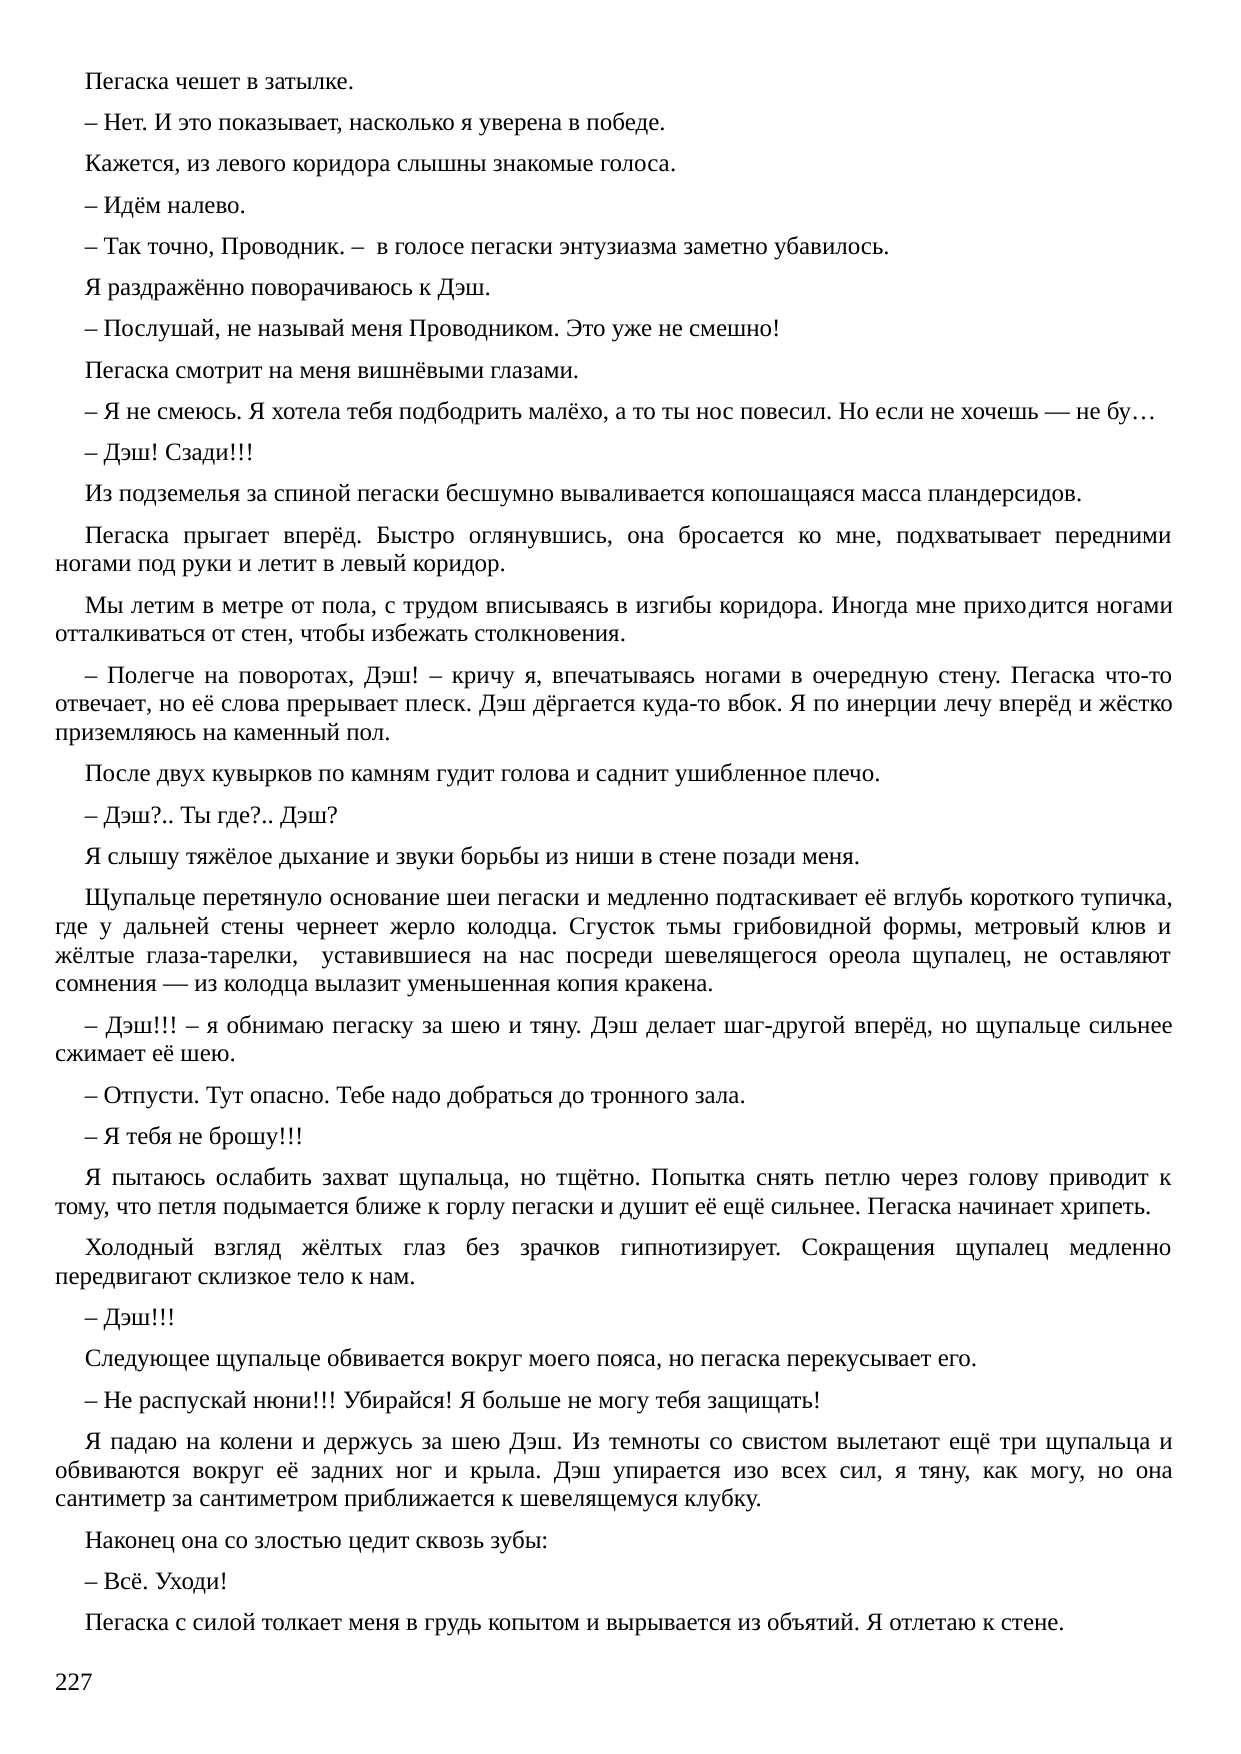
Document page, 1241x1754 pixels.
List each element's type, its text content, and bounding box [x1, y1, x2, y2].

text – Дэш?.. Ты где?.. Дэш? [55, 800, 1173, 828]
text Я слышу тяжёлое дыхание и звуки борьбы из ниши в стене позади меня. [55, 841, 1173, 870]
text Из подземелья за спиной пегаски бесшумно вываливается копошащаяся масса пландерсидов. [55, 478, 1173, 507]
text Мы летим в метре от пола, с трудом вписываясь в изгибы коридора. Иногда мне приходится ногами отталкиваться от стен, чтобы избежать столкновения. [55, 590, 1173, 647]
text Пегаска с силой толкает меня в грудь копытом и вырывается из объятий. Я отлетаю к стене. [55, 1607, 1173, 1636]
text – Не распускай нюни!!! Убирайся! Я больше не могу тебя защищать! [55, 1385, 1173, 1413]
text Я раздражённо поворачиваюсь к Дэш. [55, 272, 1173, 301]
text – Всё. Уходи! [55, 1566, 1173, 1595]
text Наконец она со злостью цедит сквозь зубы: [55, 1525, 1173, 1553]
text – Я не смеюсь. Я хотела тебя подбодрить малёхо, а то ты нос повесил. Но если не хочешь — не бу… [55, 396, 1173, 425]
text Следующее щупальце обвивается вокруг моего пояса, но пегаска перекусывает его. [55, 1343, 1173, 1372]
text Я падаю на колени и держусь за шею Дэш. Из темноты со свистом вылетают ещё три щупальца и обвиваются вокруг её задних ног и крыла. Дэш упирается изо всех сил, я тяну, как могу, но она сантиметр за сантиметром приближается к шевелящемуся клубку. [55, 1426, 1173, 1512]
text – Я тебя не брошу!!! [55, 1121, 1173, 1150]
text Пегаска прыгает вперёд. Быстро оглянувшись, она бросается ко мне, подхватывает передними ногами под руки и летит в левый коридор. [55, 520, 1173, 577]
text Кажется, из левого коридора слышны знакомые голоса. [55, 148, 1173, 177]
text – Полегче на поворотах, Дэш! – кричу я, впечатываясь ногами в очередную стену. Пегаска что-то отвечает, но её слова прерывает плеск. Дэш дёргается куда-то вбок. Я по инерции лечу вперёд и жёстко приземляюсь на каменный пол. [55, 660, 1173, 746]
text – Так точно, Проводник. – в голосе пегаски энтузиазма заметно убавилось. [55, 231, 1173, 260]
text Холодный взгляд жёлтых глаз без зрачков гипнотизирует. Сокращения щупалец медленно передвигают склизкое тело к нам. [55, 1232, 1173, 1290]
text – Дэш!!! [55, 1302, 1173, 1331]
text – Дэш! Сзади!!! [55, 437, 1173, 466]
text Пегаска чешет в затылке. [55, 66, 1173, 95]
text – Послушай, не называй меня Проводником. Это уже не смешно! [55, 313, 1173, 342]
text – Идём налево. [55, 190, 1173, 218]
text Щупальце перетянуло основание шеи пегаски и медленно подтаскивает её вглубь короткого тупичка, где у дальней стены чернеет жерло колодца. Сгусток тьмы грибовидной формы, метровый клюв и жёлтые глаза-тарелки, уставившиеся на нас посреди шевелящегося ореола щупалец, не оставляют сомнения — из колодца вылазит уменьшенная копия кракена. [55, 882, 1173, 997]
text Я пытаюсь ослабить захват щупальца, но тщётно. Попытка снять петлю через голову приводит к тому, что петля подымается ближе к горлу пегаски и душит её ещё сильнее. Пегаска начинает хрипеть. [55, 1162, 1173, 1220]
text – Отпусти. Тут опасно. Тебе надо добраться до тронного зала. [55, 1080, 1173, 1108]
text После двух кувырков по камням гудит голова и саднит ушибленное плечо. [55, 758, 1173, 787]
text – Дэш!!! – я обнимаю пегаску за шею и тяну. Дэш делает шаг-другой вперёд, но щупальце сильнее сжимает её шею. [55, 1010, 1173, 1067]
text Пегаска смотрит на меня вишнёвыми глазами. [55, 355, 1173, 383]
text – Нет. И это показывает, насколько я уверена в победе. [55, 107, 1173, 136]
